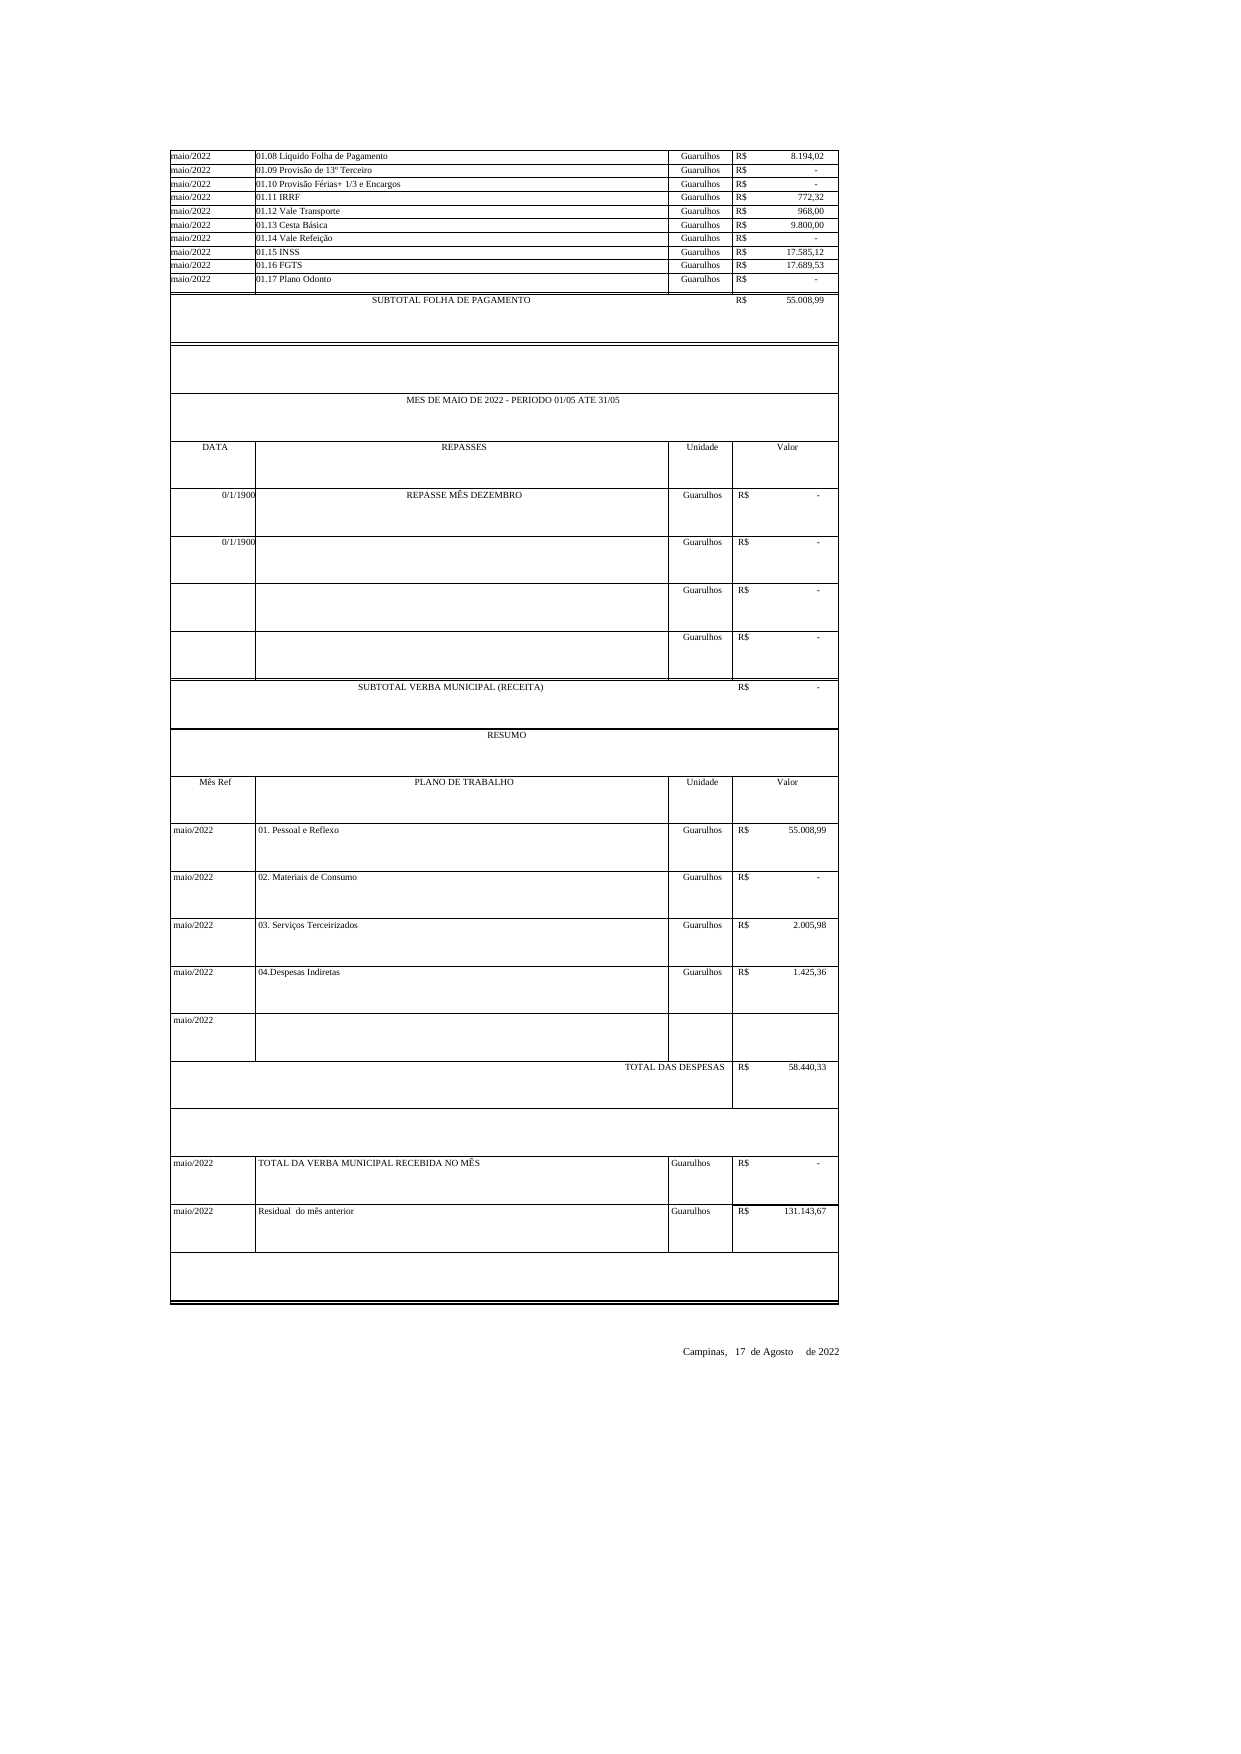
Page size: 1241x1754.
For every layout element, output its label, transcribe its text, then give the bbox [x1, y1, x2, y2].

table_cell Guarulhos [669, 489, 732, 536]
table_cell [625, 919, 668, 966]
table_cell Guarulhos [669, 967, 732, 1013]
text SALDO R$ 72.703,34 [171, 1304, 992, 1317]
table_cell [625, 824, 668, 871]
table_cell Mês Ref [171, 777, 255, 823]
table_cell R$ - [733, 537, 838, 583]
table_cell 03. Serviços Terceirizados [256, 919, 625, 966]
table_cell maio/2022 [171, 178, 255, 191]
table_cell [256, 584, 625, 631]
table_cell PLANO DE TRABALHO [256, 777, 625, 823]
table_cell maio/2022 [171, 274, 255, 292]
table_cell R$ 8.194,02 [733, 151, 838, 164]
table_cell R$ - [733, 178, 838, 191]
table_cell maio/2022 [171, 872, 255, 918]
table_cell R$ - [733, 584, 838, 631]
table_cell R$ 58.440,33 [733, 346, 838, 393]
table_cell maio/2022 [171, 1205, 255, 1252]
table_cell [625, 967, 668, 1013]
table_cell R$ - [733, 489, 838, 536]
table_cell [625, 1253, 732, 1300]
table_cell [625, 584, 668, 631]
table_cell R$ 55.008,99 [733, 824, 838, 871]
table_cell R$ 2.005,98 [733, 919, 838, 966]
table_cell [625, 777, 668, 823]
table_cell 01.12 Vale Transporte [256, 206, 668, 218]
table_cell [669, 295, 732, 342]
table_cell Residual do mês anterior [256, 1205, 625, 1252]
table_cell 04.Despesas Indiretas [256, 967, 625, 1013]
table_cell 01.10 Provisão Férias+ 1/3 e Encargos [256, 178, 668, 191]
table_cell Guarulhos [669, 537, 732, 583]
table_cell 01.14 Vale Refeição [256, 233, 668, 246]
table_cell TOTAL DA VERBA MUNICIPAL RECEBIDA NO MÊS [256, 1157, 625, 1204]
table_cell R$ - [733, 165, 838, 177]
table_cell 01.09 Provisão de 13º Terceiro [256, 165, 668, 177]
table_cell R$ - [733, 632, 838, 678]
table_cell maio/2022 [171, 233, 255, 246]
text Campinas, 17 de Agosto de 2022 [683, 1345, 992, 1357]
table_cell 01.17 Plano Odonto [256, 274, 668, 292]
table_cell R$ 17.585,12 [733, 247, 838, 259]
table_cell [625, 1014, 668, 1061]
table_cell Guarulhos [669, 192, 732, 204]
table_cell maio/2022 [171, 192, 255, 204]
table_cell R$ - [733, 872, 838, 918]
table_cell maio/2022 [171, 206, 255, 218]
table_cell DATA [171, 442, 255, 488]
table_cell [625, 1109, 732, 1156]
table_cell maio/2022 [171, 219, 255, 232]
table_cell RESUMO [171, 730, 625, 776]
table_cell Guarulhos [669, 219, 732, 232]
table_cell maio/2022 [171, 165, 255, 177]
table_cell Guarulhos [669, 165, 732, 177]
table_cell [669, 346, 732, 393]
table_cell maio/2022 [171, 967, 255, 1013]
table_cell Guarulhos [669, 233, 732, 246]
table_cell R$ 17.689,53 [733, 260, 838, 273]
table_cell [733, 1253, 838, 1300]
table_cell [625, 681, 732, 728]
table_cell Guarulhos [669, 1157, 732, 1204]
table_cell Guarulhos [669, 632, 732, 678]
table_cell Valor [733, 777, 838, 823]
table_cell R$ 968,00 [733, 206, 838, 218]
table_cell 02. Materiais de Consumo [256, 872, 625, 918]
table_cell SUBTOTAL VERBA MUNICIPAL (RECEITA) [171, 681, 625, 728]
table_cell maio/2022 [171, 151, 255, 164]
table_cell REPASSES [256, 442, 625, 488]
table_cell [733, 394, 838, 441]
table_cell [625, 1205, 668, 1252]
table_cell [733, 1014, 838, 1061]
table_cell Guarulhos [669, 584, 732, 631]
table_cell [256, 1014, 625, 1061]
table_cell Guarulhos [669, 247, 732, 259]
table_cell [625, 537, 668, 583]
table_cell R$ 1.425,36 [733, 967, 838, 1013]
table_cell Guarulhos [669, 206, 732, 218]
table_cell 01.16 FGTS [256, 260, 668, 273]
table_cell [256, 537, 625, 583]
table_cell Guarulhos [669, 919, 732, 966]
table_cell [256, 632, 625, 678]
table_cell maio/2022 [171, 1157, 255, 1204]
table_cell 0/1/1900 [171, 489, 255, 536]
table_cell TOTALIZADOR [256, 346, 669, 393]
table_cell [171, 295, 256, 342]
table_cell maio/2022 [171, 824, 255, 871]
table_cell [733, 1109, 838, 1156]
table_cell maio/2022 [171, 260, 255, 273]
table_cell [625, 632, 668, 678]
table_cell [171, 1109, 625, 1156]
table_cell 0/1/1900 [171, 537, 255, 583]
table_cell maio/2022 [171, 1014, 255, 1061]
table_cell maio/2022 [171, 247, 255, 259]
table_cell Guarulhos [669, 260, 732, 273]
table_cell Unidade [669, 442, 732, 488]
table_cell R$ 58.440,33 [733, 1062, 838, 1108]
table_cell R$ - [733, 681, 838, 728]
table_cell Guarulhos [669, 1205, 732, 1252]
table_cell Guarulhos [669, 178, 732, 191]
table_cell MES DE MAIO DE 2022 - PERIODO 01/05 ATE 31/05 [171, 394, 625, 441]
table_cell Guarulhos [669, 151, 732, 164]
table_cell [171, 632, 255, 678]
table_cell R$ - [733, 233, 838, 246]
table_cell R$ 131.143,67 [733, 1206, 838, 1252]
table_cell 01. Pessoal e Reflexo [256, 824, 625, 871]
table_cell [625, 872, 668, 918]
table_cell R$ - [733, 274, 838, 292]
table_cell Guarulhos [669, 824, 732, 871]
table_cell 01.11 IRRF [256, 192, 668, 204]
table_cell Guarulhos [669, 872, 732, 918]
table_cell REPASSE MÊS DEZEMBRO [256, 489, 625, 536]
table_cell 01.08 Liquido Folha de Pagamento [256, 151, 668, 164]
table_cell Guarulhos [669, 274, 732, 292]
table_cell Unidade [669, 777, 732, 823]
table_cell [733, 730, 838, 776]
table_cell [625, 489, 668, 536]
table_cell [171, 1253, 625, 1300]
table_cell [625, 442, 668, 488]
table_cell R$ 772,32 [733, 192, 838, 204]
table_cell Valor [733, 442, 838, 488]
table_cell TOTAL DAS DESPESAS [625, 1062, 732, 1108]
table_cell [625, 1157, 668, 1204]
table_cell [171, 346, 256, 393]
table_cell R$ 55.008,99 [733, 295, 838, 342]
table_cell SUBTOTAL FOLHA DE PAGAMENTO [256, 295, 669, 342]
table_cell [171, 1062, 625, 1108]
table_cell [625, 730, 732, 776]
table_cell [669, 1014, 732, 1061]
table_cell 01.15 INSS [256, 247, 668, 259]
table_cell R$ 9.800,00 [733, 219, 838, 232]
table_cell [625, 394, 732, 441]
table_cell R$ - [733, 1157, 838, 1204]
table_cell 01.13 Cesta Básica [256, 219, 668, 232]
table_cell maio/2022 [171, 919, 255, 966]
table_cell [171, 584, 255, 631]
